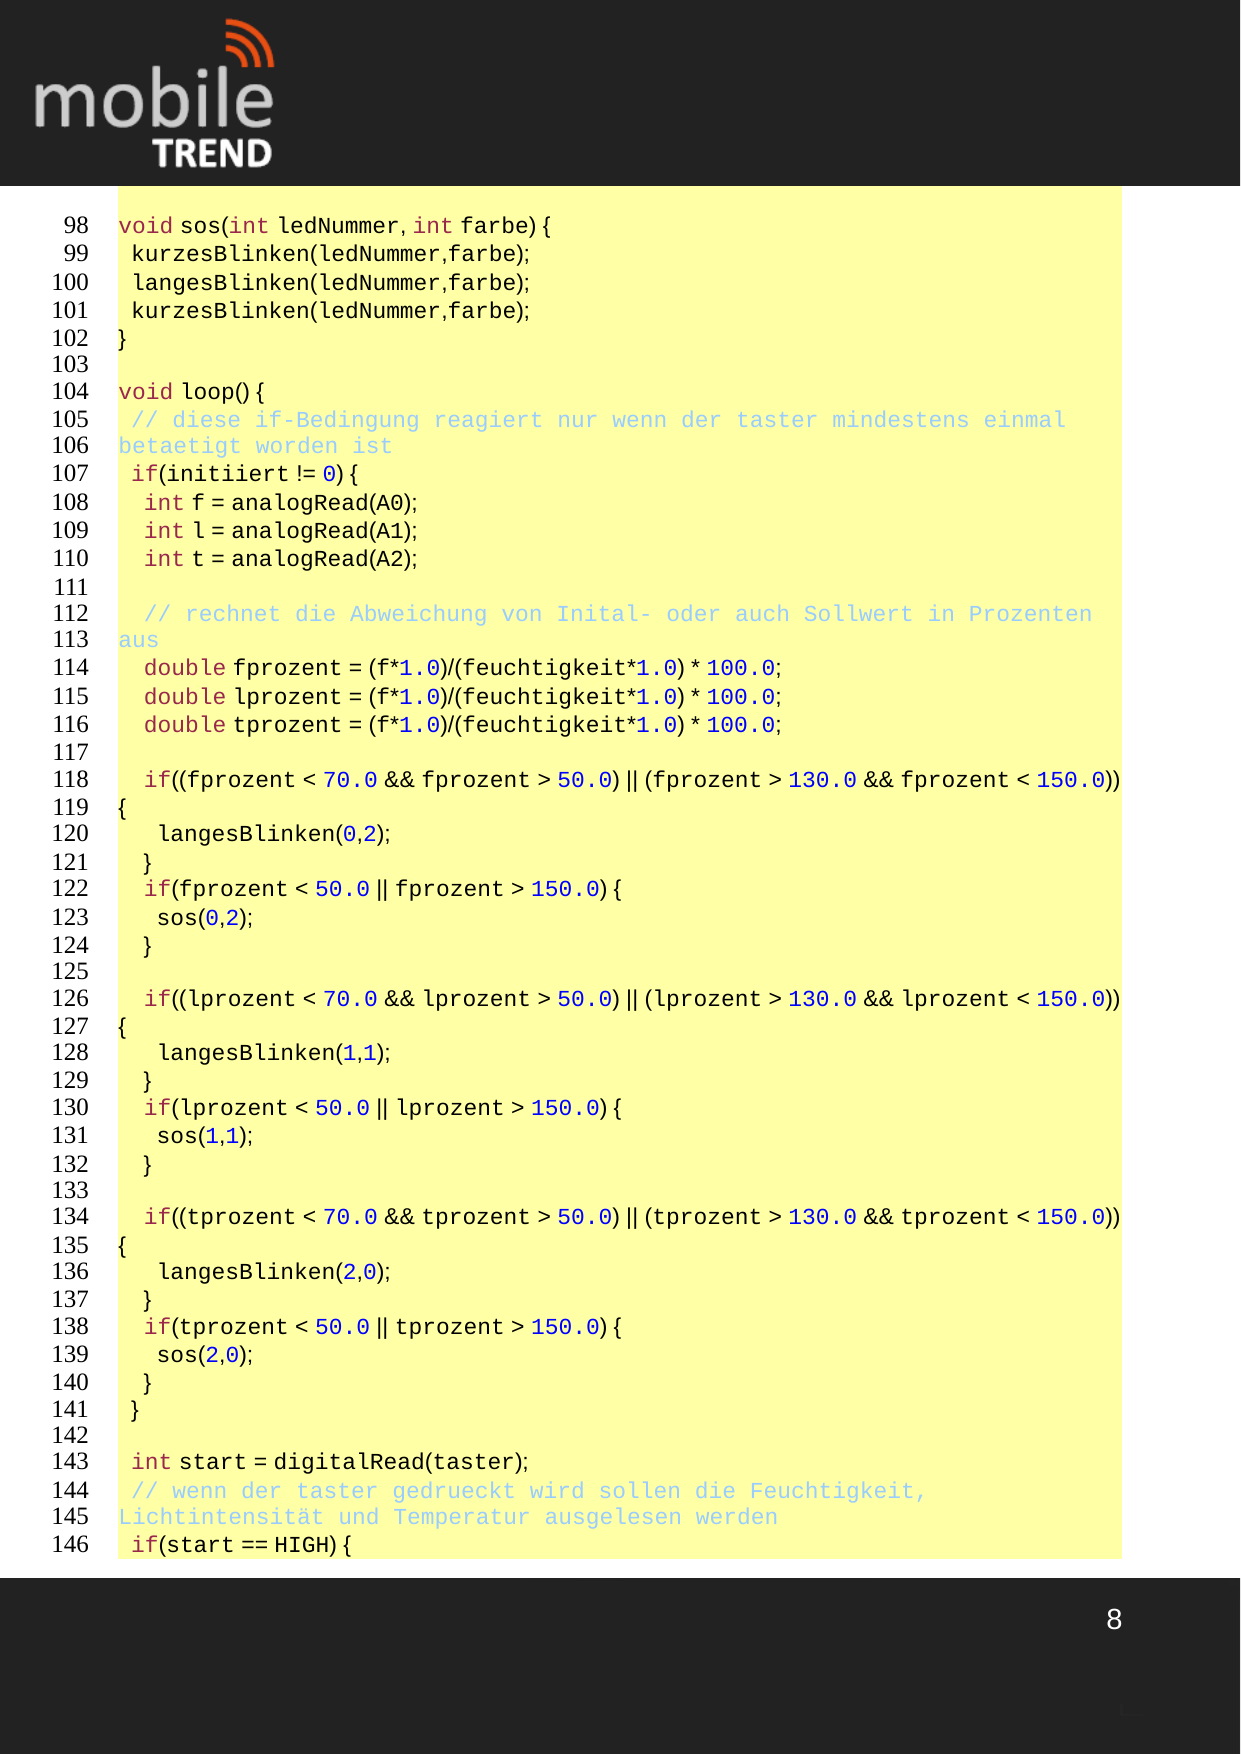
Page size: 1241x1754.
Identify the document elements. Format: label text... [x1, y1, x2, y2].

text kurzesBlinken(ledNummer,farbe); [118, 240, 1122, 268]
text if((lprozent < 70.0 && lprozent > 50.0) || (lprozent > 130.0 && lprozent < 150.0)) { [118, 984, 1122, 1039]
text kurzesBlinken(ledNummer,farbe); [118, 297, 1122, 325]
text double lprozent = (f*1.0)/(feuchtigkeit*1.0) * 100.0; [118, 683, 1122, 711]
text } [118, 1369, 1122, 1396]
text sos(2,0); [118, 1341, 1122, 1369]
text } [118, 1396, 1122, 1422]
text // diese if-Bedingung reagiert nur wenn der taster mindestens einmal betaetigt worden ist [118, 406, 1122, 460]
text void sos(int ledNummer, int farbe) { [118, 212, 1122, 240]
text } [118, 1151, 1122, 1177]
text int start = digitalRead(taster); [118, 1448, 1122, 1477]
text if((tprozent < 70.0 && tprozent > 50.0) || (tprozent > 130.0 && tprozent < 150.0)) { [118, 1203, 1122, 1258]
text sos(1,1); [118, 1122, 1122, 1151]
text langesBlinken(ledNummer,farbe); [118, 268, 1122, 297]
text if((fprozent < 70.0 && fprozent > 50.0) || (fprozent > 130.0 && fprozent < 150.0)) { [118, 766, 1122, 820]
text langesBlinken(2,0); [118, 1258, 1122, 1286]
picture [0, 1578, 1241, 1754]
text if(start == HIGH) { [118, 1531, 1122, 1559]
text langesBlinken(1,1); [118, 1039, 1122, 1067]
text sos(0,2); [118, 903, 1122, 932]
text if(initiiert != 0) { [118, 460, 1122, 489]
text langesBlinken(0,2); [118, 820, 1122, 849]
text void loop() { [118, 378, 1122, 406]
text int l = analogRead(A1); [118, 517, 1122, 545]
text } [118, 932, 1122, 958]
text if(fprozent < 50.0 || fprozent > 150.0) { [118, 875, 1122, 903]
text } [118, 325, 1122, 351]
text } [118, 849, 1122, 875]
text int f = analogRead(A0); [118, 489, 1122, 517]
text } [118, 1067, 1122, 1094]
text // wenn der taster gedrueckt wird sollen die Feuchtigkeit, Lichtintensität und Temperatur ausgelesen werden [118, 1477, 1122, 1531]
text // rechnet die Abweichung von Inital- oder auch Sollwert in Prozenten aus [118, 600, 1122, 654]
text } [118, 1286, 1122, 1313]
picture [0, 0, 1241, 186]
text int t = analogRead(A2); [118, 545, 1122, 574]
text double fprozent = (f*1.0)/(feuchtigkeit*1.0) * 100.0; [118, 654, 1122, 683]
text if(tprozent < 50.0 || tprozent > 150.0) { [118, 1313, 1122, 1341]
text if(lprozent < 50.0 || lprozent > 150.0) { [118, 1094, 1122, 1122]
text double tprozent = (f*1.0)/(feuchtigkeit*1.0) * 100.0; [118, 711, 1122, 739]
